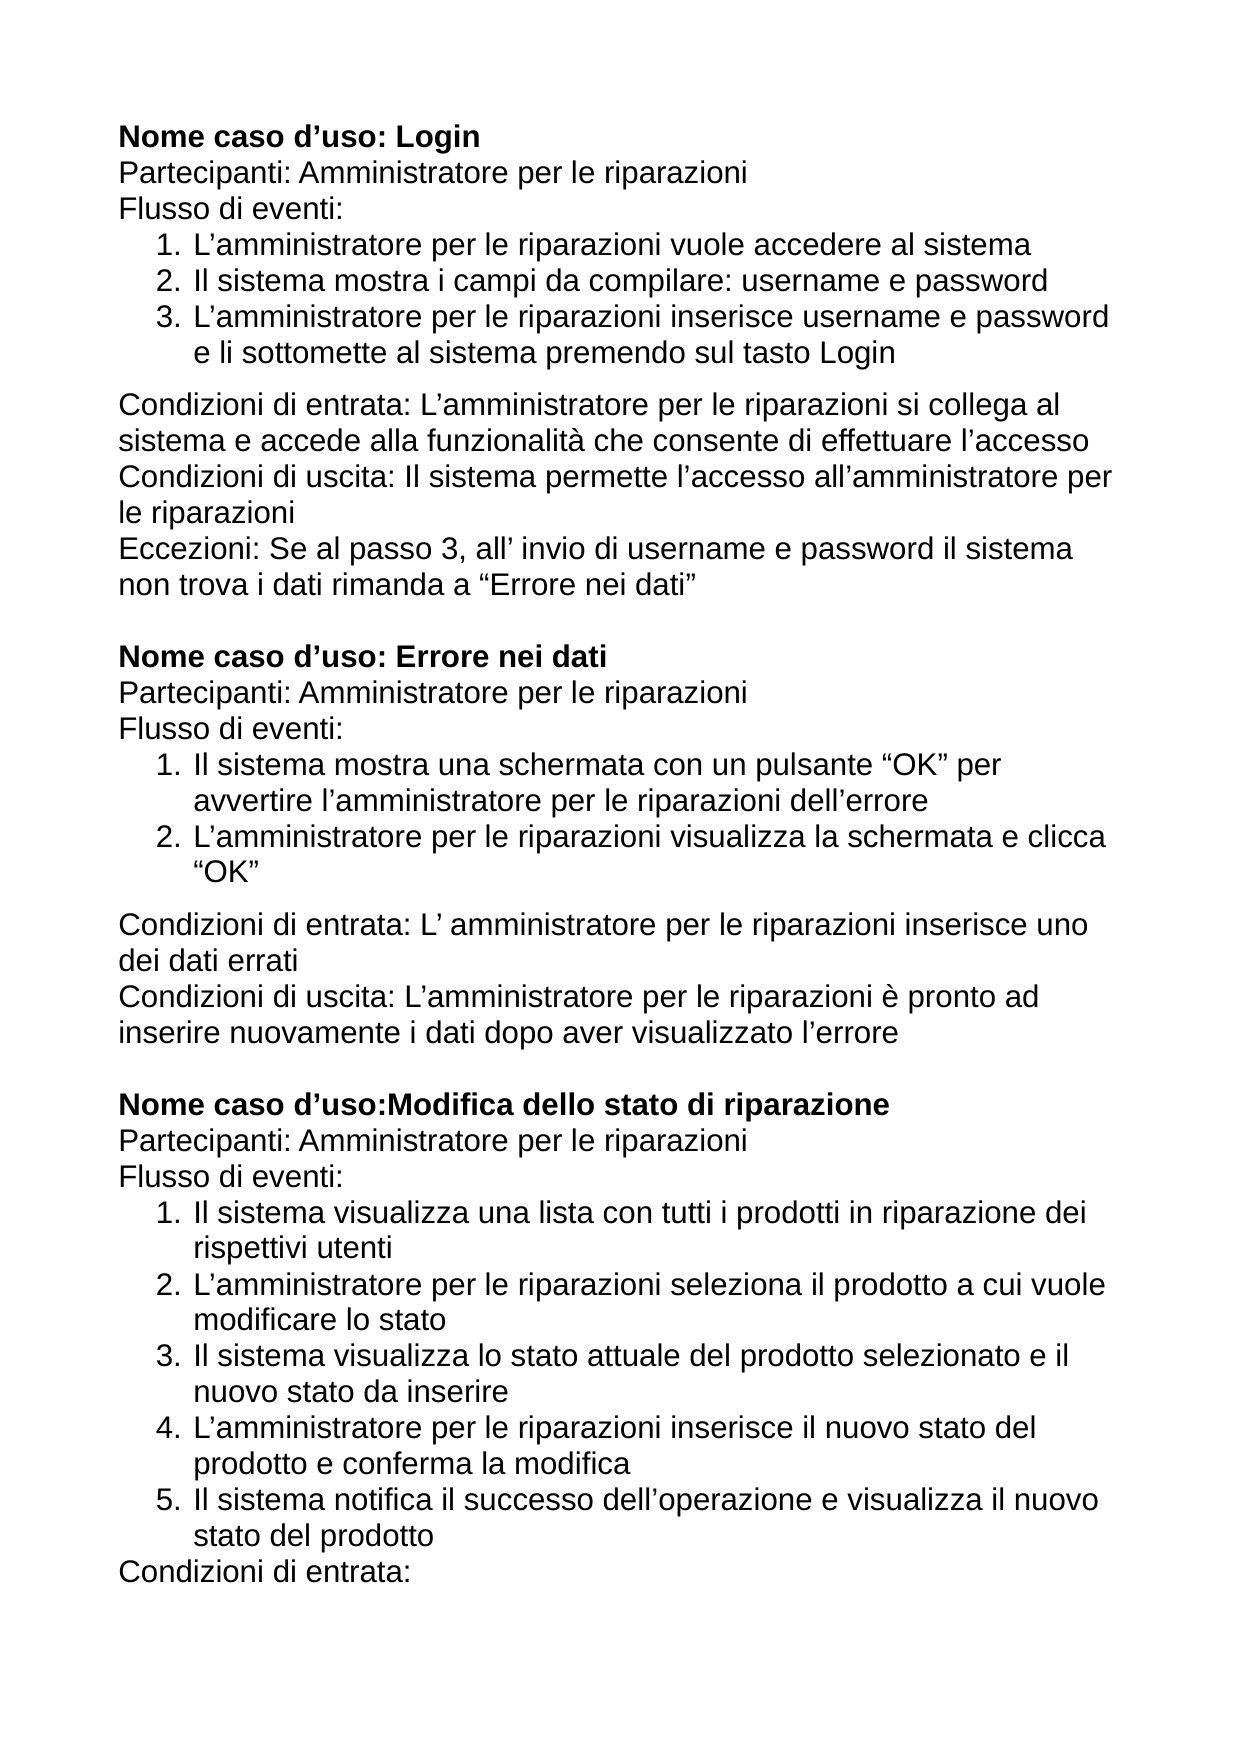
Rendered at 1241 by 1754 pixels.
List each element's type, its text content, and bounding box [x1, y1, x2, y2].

text Condizioni di entrata: [118, 1553, 1122, 1589]
list Il sistema mostra i campi da compilare: username e password [156, 262, 1122, 298]
list L’amministratore per le riparazioni inserisce username e password e li sottomette al sistema premendo sul tasto Login [156, 298, 1122, 370]
text Nome caso d’uso:Modifica dello stato di riparazione [118, 1086, 1122, 1122]
text Condizioni di entrata: L’ amministratore per le riparazioni inserisce uno dei dati errati [118, 906, 1122, 978]
text Nome caso d’uso: Errore nei dati [118, 638, 1122, 674]
list L’amministratore per le riparazioni inserisce il nuovo stato del prodotto e conferma la modifica [156, 1409, 1122, 1481]
text Condizioni di uscita: L’amministratore per le riparazioni è pronto ad inserire nuovamente i dati dopo aver visualizzato l’errore [118, 978, 1122, 1050]
list Il sistema visualizza lo stato attuale del prodotto selezionato e il nuovo stato da inserire [156, 1337, 1122, 1409]
text Flusso di eventi: [118, 190, 1122, 226]
list L’amministratore per le riparazioni seleziona il prodotto a cui vuole modificare lo stato [156, 1266, 1122, 1337]
text Partecipanti: Amministratore per le riparazioni [118, 674, 1122, 710]
text Nome caso d’uso: Login [118, 118, 1122, 154]
text Condizioni di entrata: L’amministratore per le riparazioni si collega al sistema e accede alla funzionalità che consente di effettuare l’accesso [118, 386, 1122, 458]
text Partecipanti: Amministratore per le riparazioni [118, 154, 1122, 190]
list Il sistema mostra una schermata con un pulsante “OK” per avvertire l’amministratore per le riparazioni dell’errore [156, 746, 1122, 818]
list Il sistema notifica il successo dell’operazione e visualizza il nuovo stato del prodotto [156, 1481, 1122, 1553]
list L’amministratore per le riparazioni vuole accedere al sistema [156, 226, 1122, 262]
text Partecipanti: Amministratore per le riparazioni [118, 1122, 1122, 1158]
text Flusso di eventi: [118, 1158, 1122, 1194]
list Il sistema visualizza una lista con tutti i prodotti in riparazione dei rispettivi utenti [156, 1194, 1122, 1266]
list L’amministratore per le riparazioni visualizza la schermata e clicca “OK” [156, 818, 1122, 889]
text Eccezioni: Se al passo 3, all’ invio di username e password il sistema non trova i dati rimanda a “Errore nei dati” [118, 530, 1122, 602]
text Condizioni di uscita: Il sistema permette l’accesso all’amministratore per le riparazioni [118, 458, 1122, 530]
text Flusso di eventi: [118, 710, 1122, 746]
